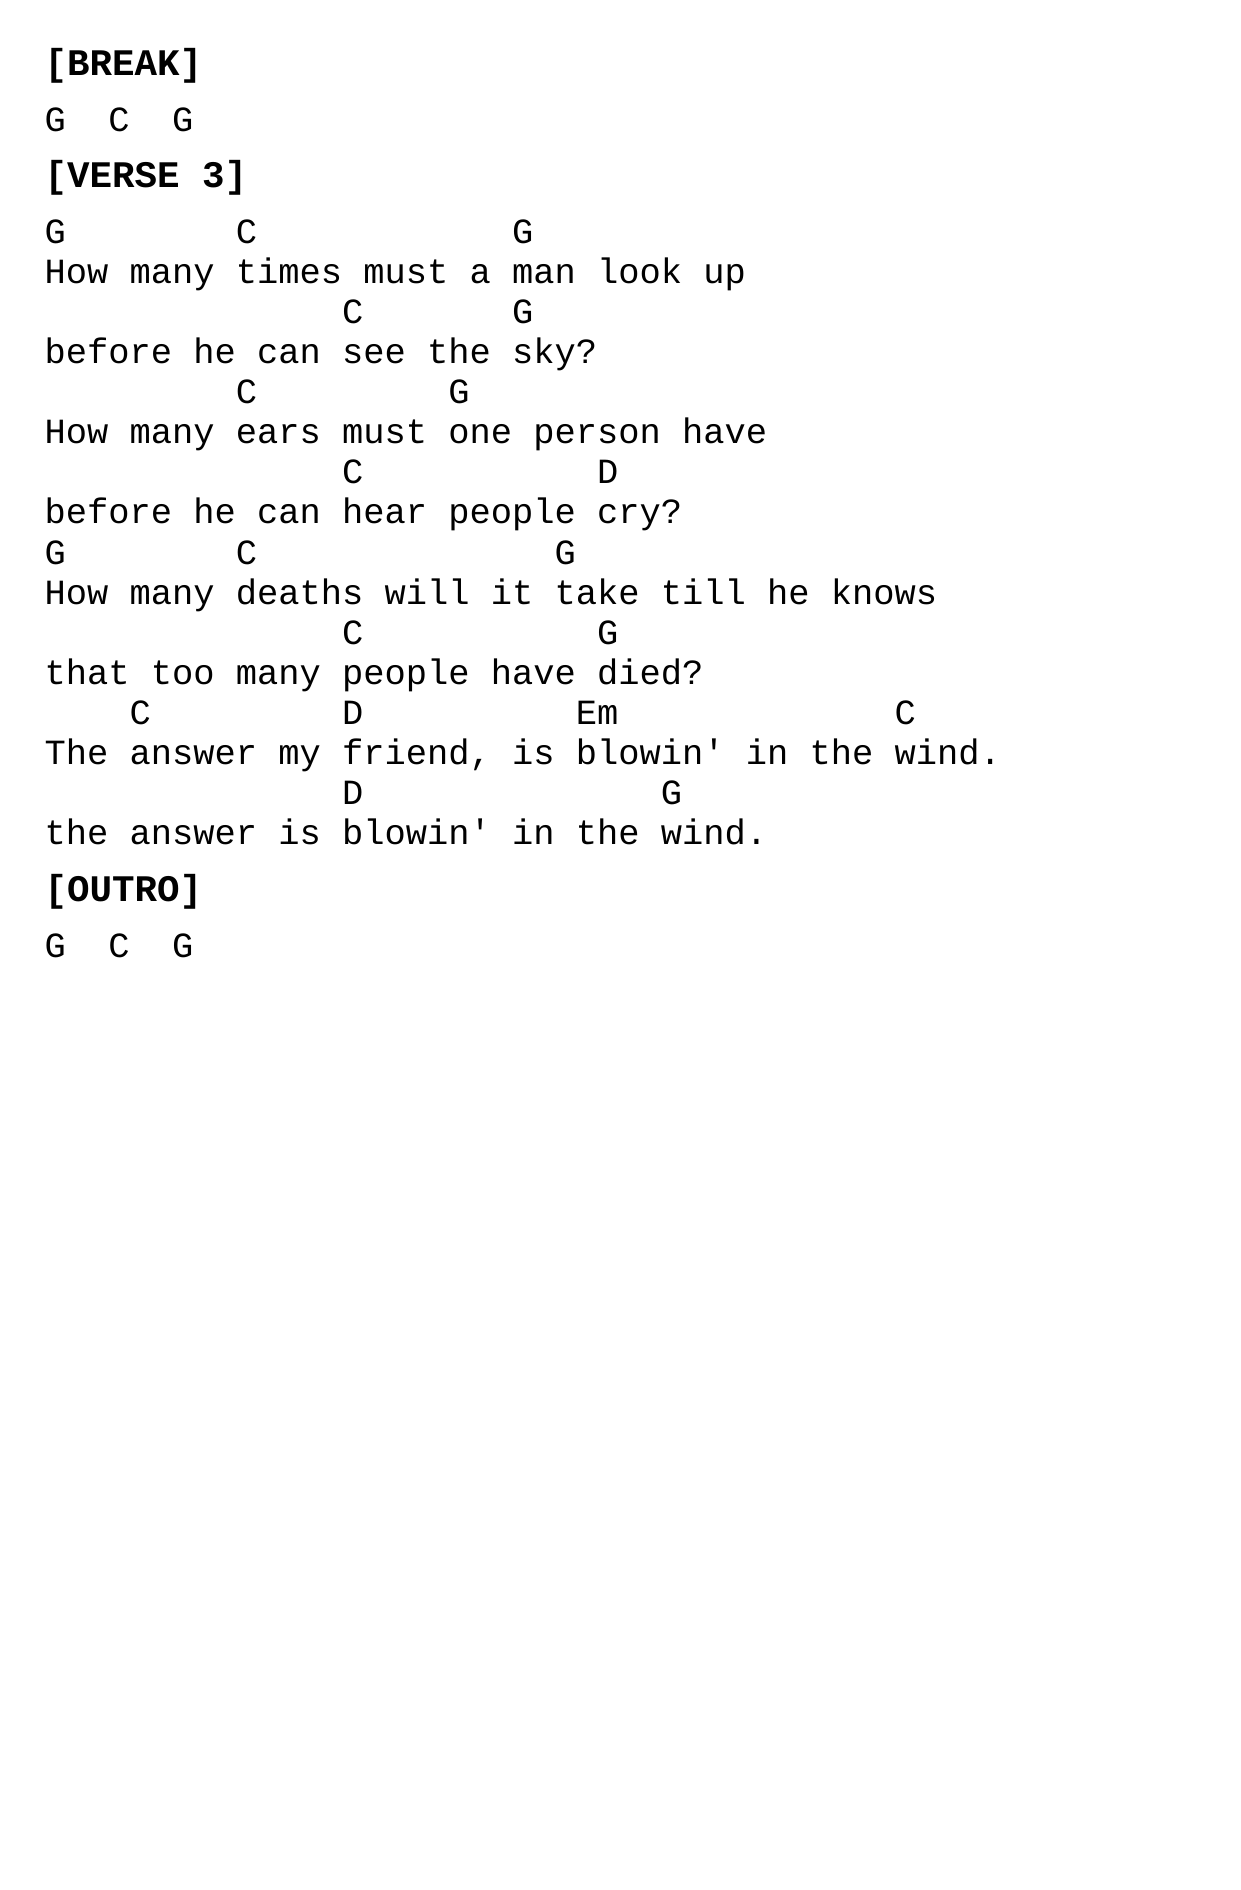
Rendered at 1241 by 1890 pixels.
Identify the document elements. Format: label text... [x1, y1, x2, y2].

text C D [44, 454, 1063, 494]
text C D Em C [44, 695, 1063, 735]
text before he can hear people cry? [44, 494, 1063, 534]
subtitle [BREAK] [44, 44, 1063, 87]
text How many ears must one person have [44, 414, 1063, 454]
text G C G [44, 534, 1063, 575]
text before he can see the sky? [44, 334, 1063, 374]
text C G [44, 294, 1063, 334]
text the answer is blowin' in the wind. [44, 815, 1063, 855]
text G C G [44, 927, 1063, 968]
text C G [44, 615, 1063, 655]
text The answer my friend, is blowin' in the wind. [44, 735, 1063, 775]
text that too many people have died? [44, 655, 1063, 695]
text How many deaths will it take till he knows [44, 575, 1063, 615]
text C G [44, 374, 1063, 414]
text G C G [44, 102, 1063, 142]
text G C G [44, 214, 1063, 254]
text How many times must a man look up [44, 254, 1063, 294]
subtitle [OUTRO] [44, 870, 1063, 913]
subtitle [VERSE 3] [44, 156, 1063, 199]
text D G [44, 775, 1063, 815]
